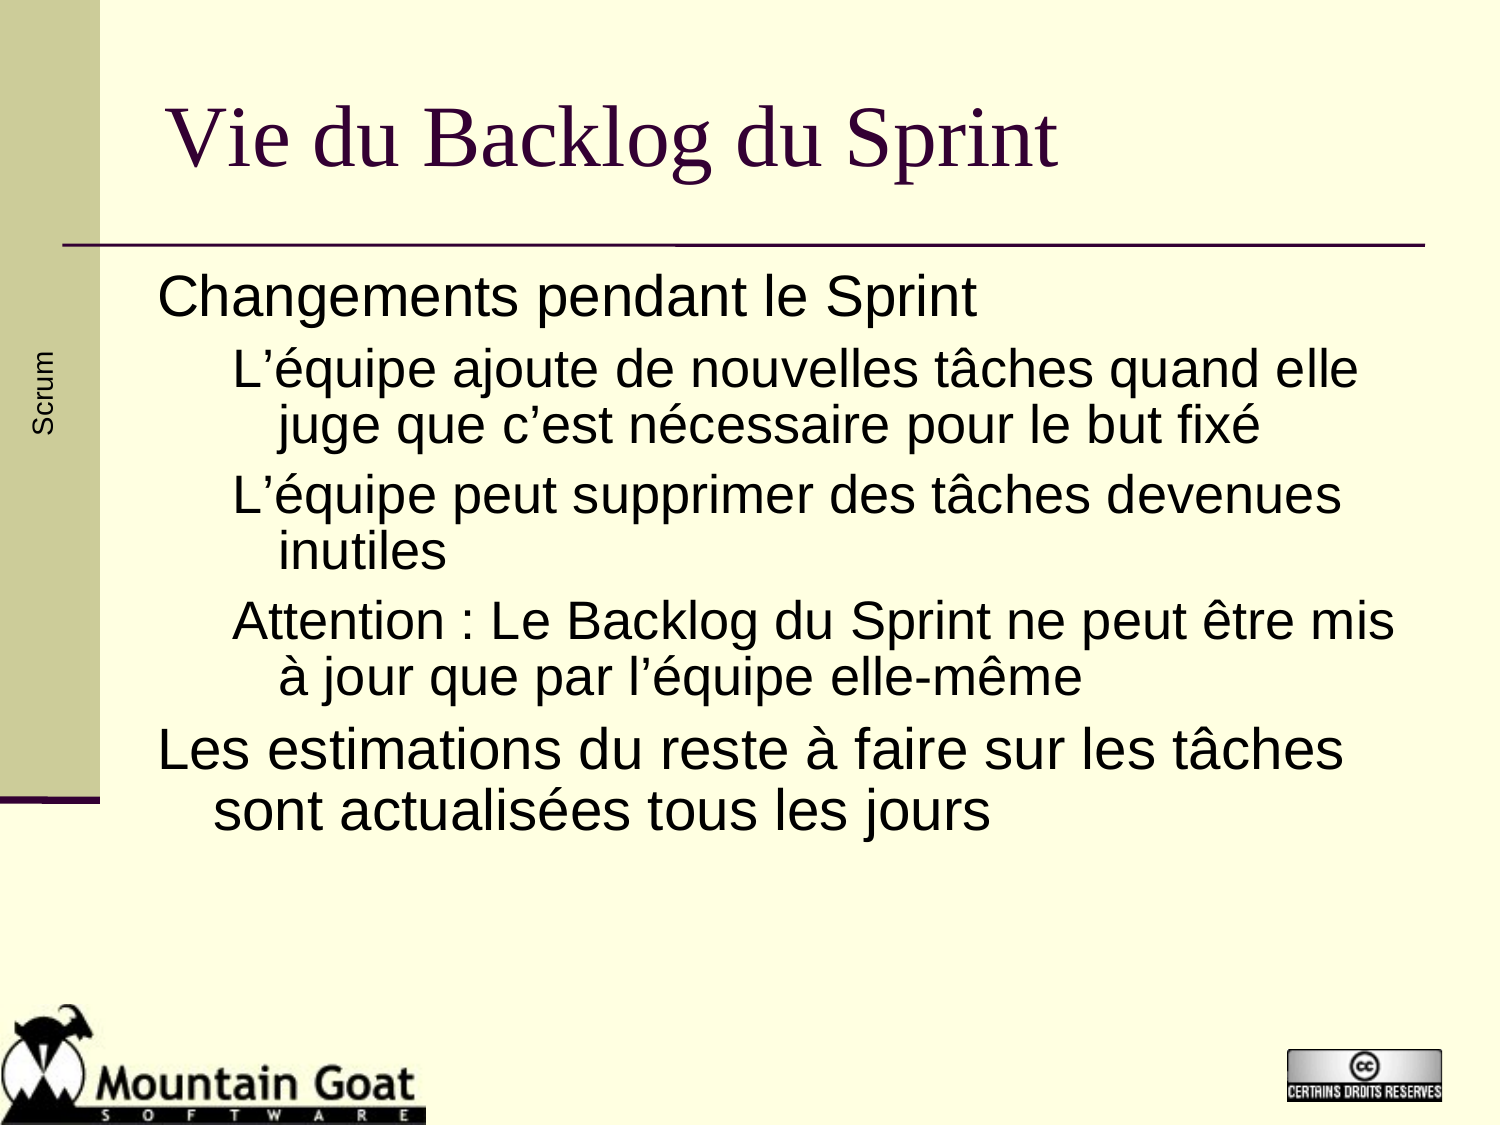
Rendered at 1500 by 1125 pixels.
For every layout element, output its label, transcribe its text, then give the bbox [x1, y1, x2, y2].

list Changements pendant le Sprint L’équipe ajoute de nouvelles tâches quand elle juge que c’est nécessaire pour le but fixé L’équipe peut supprimer des tâches devenues inutiles Attention : Le Backlog du Sprint ne peut être mis à jour que par l’équipe elle-même Les estimations du reste à faire sur les tâches sont actualisées tous les jours [142, 260, 1418, 1004]
picture [0, 1004, 426, 1125]
picture [1287, 1049, 1443, 1102]
text_box Scrum [0, 0, 88, 788]
title Vie du Backlog du Sprint [150, 45, 1426, 234]
